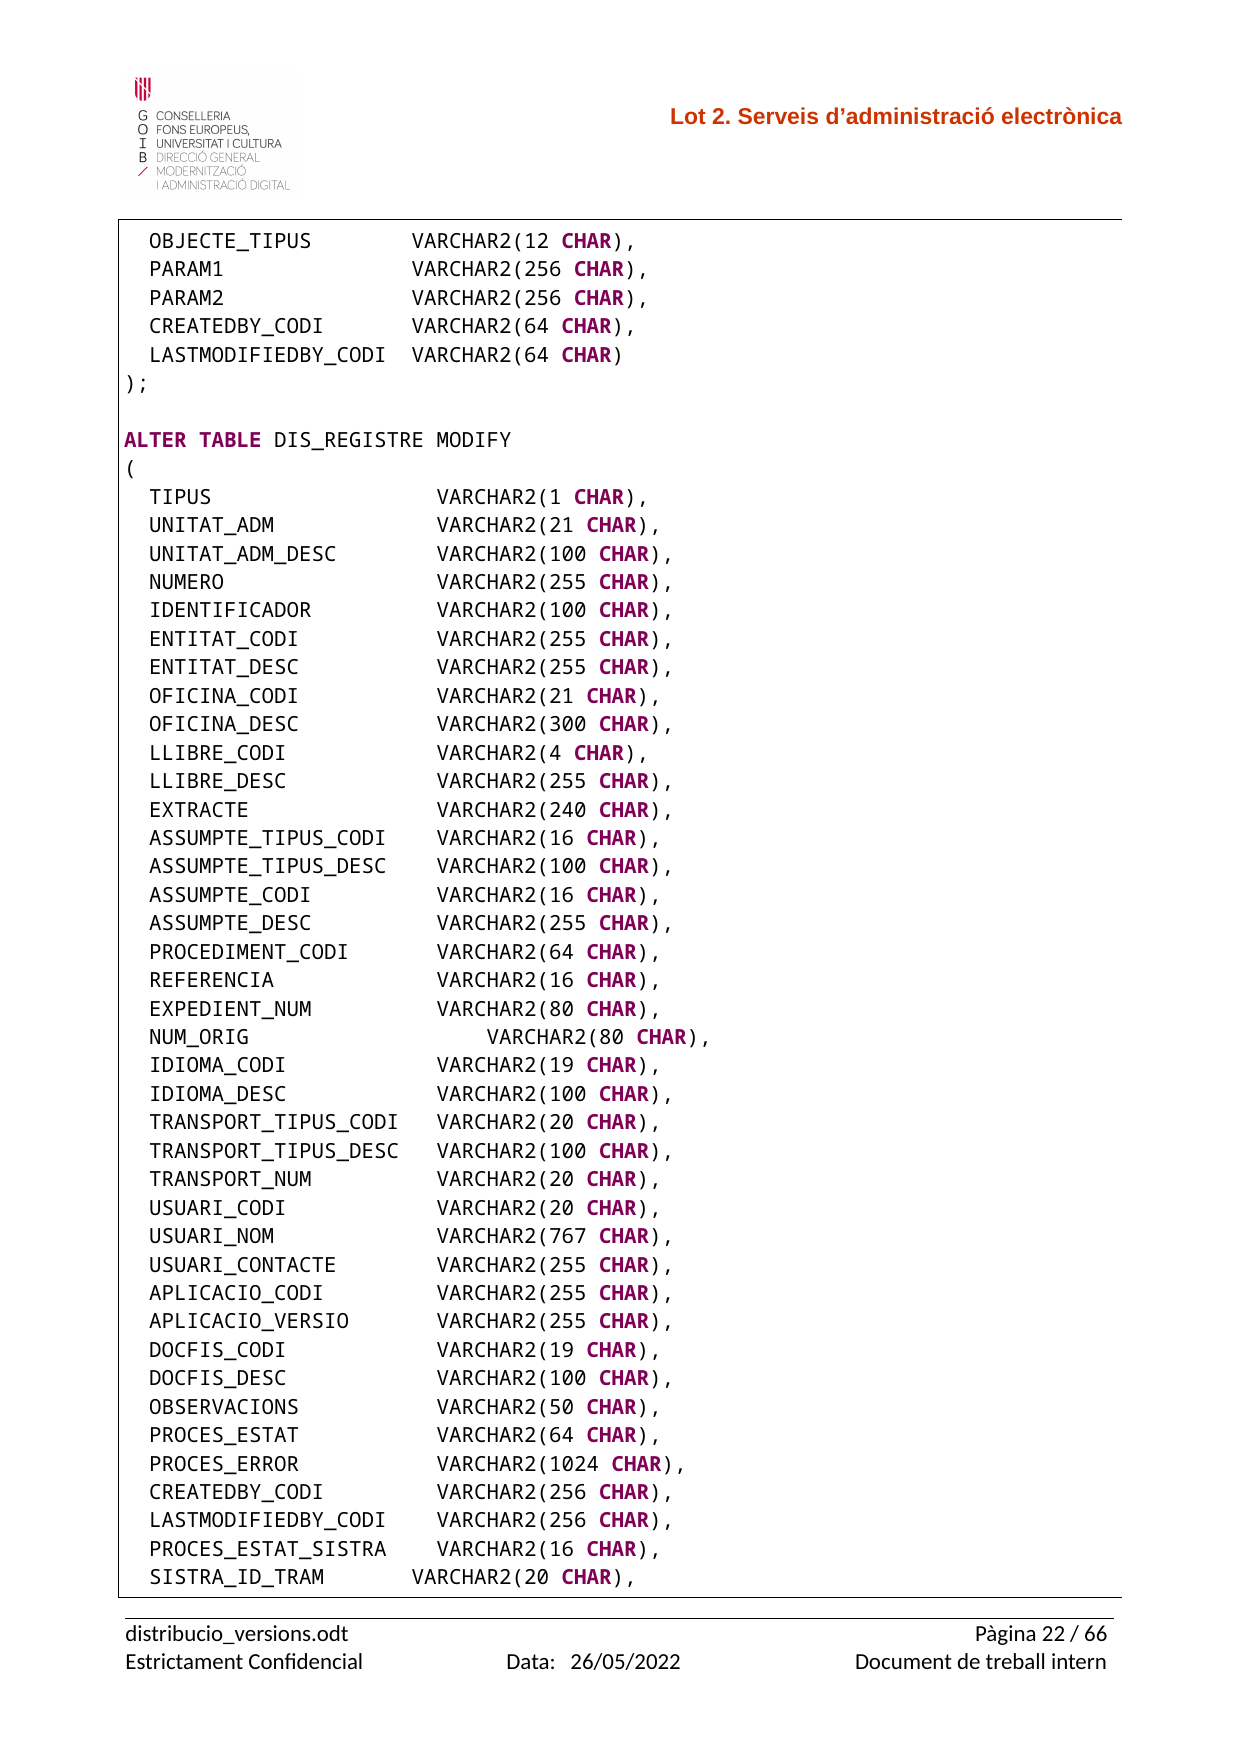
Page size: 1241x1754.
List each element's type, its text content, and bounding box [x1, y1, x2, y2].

picture [126, 70, 299, 197]
table_header OBJECTE_TIPUS VARCHAR2(12 CHAR), PARAM1 VARCHAR2(256 CHAR), PARAM2 VARCHAR2(256 CHAR), CREATEDBY_CODI VARCHAR2(64 CHAR), LASTMODIFIEDBY_CODI VARCHAR2(64 CHAR) ); ALTER TABLE DIS_REGISTRE MODIFY ( TIPUS VARCHAR2(1 CHAR), UNITAT_ADM VARCHAR2(21 CHAR), UNITAT_ADM_DESC VARCHAR2(100 CHAR), NUMERO VARCHAR2(255 CHAR), IDENTIFICADOR VARCHAR2(100 CHAR), ENTITAT_CODI VARCHAR2(255 CHAR), ENTITAT_DESC VARCHAR2(255 CHAR), OFICINA_CODI VARCHAR2(21 CHAR), OFICINA_DESC VARCHAR2(300 CHAR), LLIBRE_CODI VARCHAR2(4 CHAR), LLIBRE_DESC VARCHAR2(255 CHAR), EXTRACTE VARCHAR2(240 CHAR), ASSUMPTE_TIPUS_CODI VARCHAR2(16 CHAR), ASSUMPTE_TIPUS_DESC VARCHAR2(100 CHAR), ASSUMPTE_CODI VARCHAR2(16 CHAR), ASSUMPTE_DESC VARCHAR2(255 CHAR), PROCEDIMENT_CODI VARCHAR2(64 CHAR), REFERENCIA VARCHAR2(16 CHAR), EXPEDIENT_NUM VARCHAR2(80 CHAR), NUM_ORIG VARCHAR2(80 CHAR), IDIOMA_CODI VARCHAR2(19 CHAR), IDIOMA_DESC VARCHAR2(100 CHAR), TRANSPORT_TIPUS_CODI VARCHAR2(20 CHAR), TRANSPORT_TIPUS_DESC VARCHAR2(100 CHAR), TRANSPORT_NUM VARCHAR2(20 CHAR), USUARI_CODI VARCHAR2(20 CHAR), USUARI_NOM VARCHAR2(767 CHAR), USUARI_CONTACTE VARCHAR2(255 CHAR), APLICACIO_CODI VARCHAR2(255 CHAR), APLICACIO_VERSIO VARCHAR2(255 CHAR), DOCFIS_CODI VARCHAR2(19 CHAR), DOCFIS_DESC VARCHAR2(100 CHAR), OBSERVACIONS VARCHAR2(50 CHAR), PROCES_ESTAT VARCHAR2(64 CHAR), PROCES_ERROR VARCHAR2(1024 CHAR), CREATEDBY_CODI VARCHAR2(256 CHAR), LASTMODIFIEDBY_CODI VARCHAR2(256 CHAR), PROCES_ESTAT_SISTRA VARCHAR2(16 CHAR), SISTRA_ID_TRAM VARCHAR2(20 CHAR), [119, 220, 1122, 1597]
